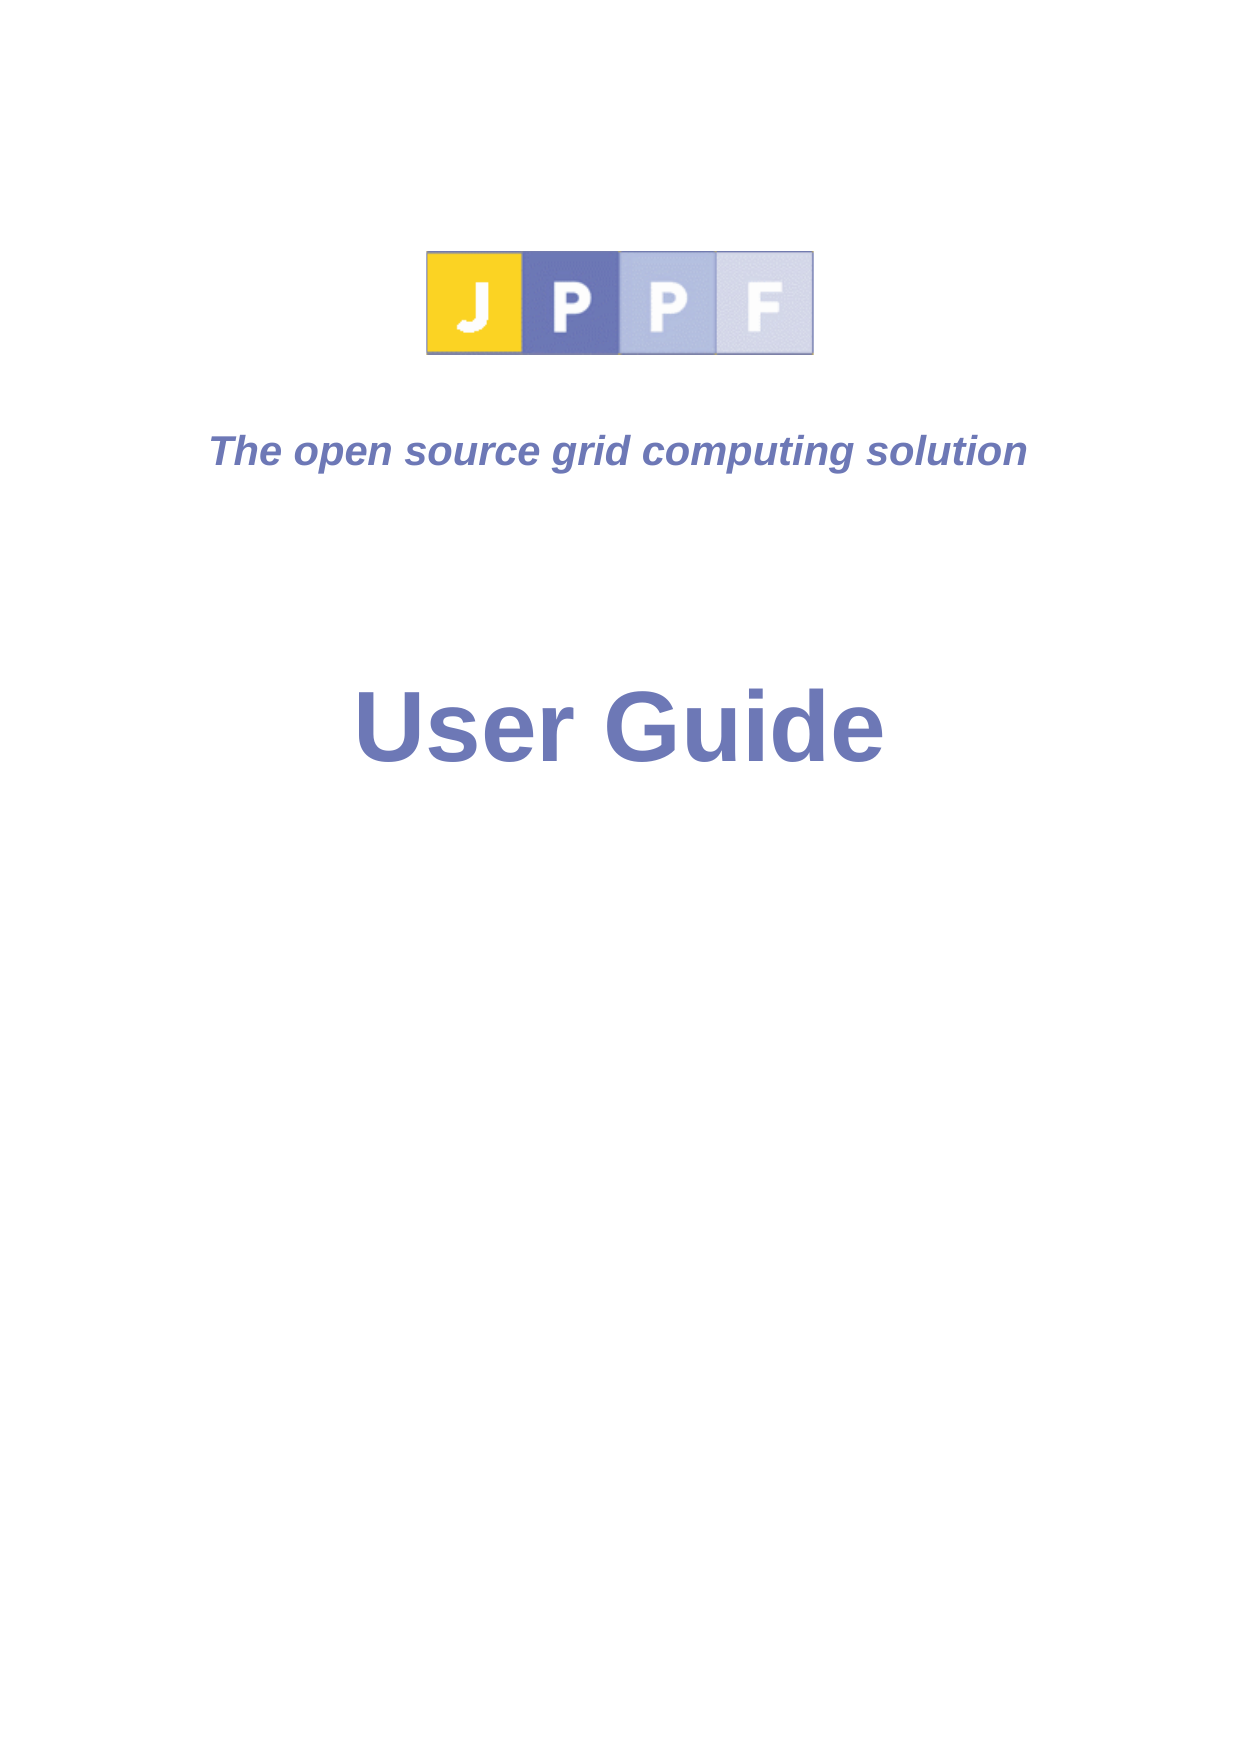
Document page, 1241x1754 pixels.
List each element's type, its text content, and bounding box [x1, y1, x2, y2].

text User Guide [59, 667, 1181, 782]
picture [426, 251, 814, 355]
text The open source grid computing solution [59, 427, 1181, 475]
